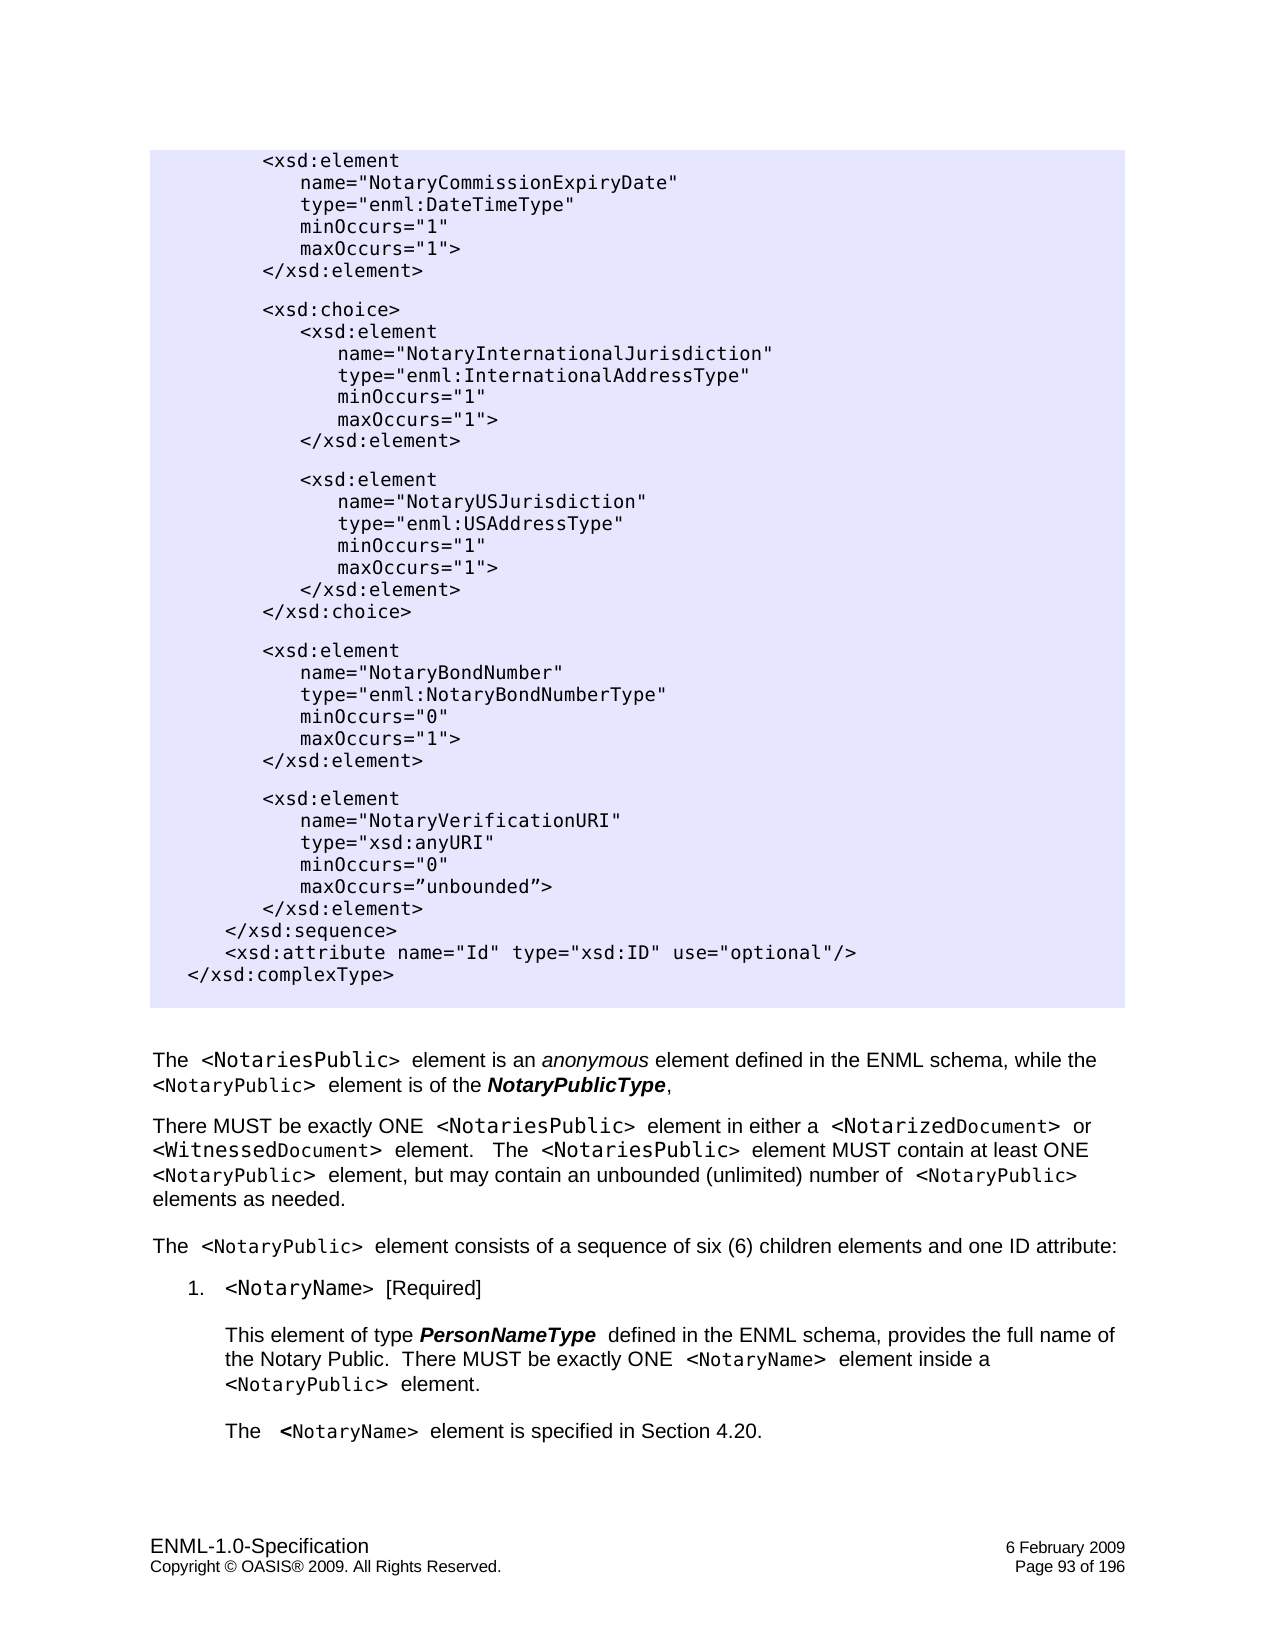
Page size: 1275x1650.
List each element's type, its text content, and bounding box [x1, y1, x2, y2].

text <xsd:choice> <xsd:element name="NotaryInternationalJurisdiction" type="enml:InternationalAddressType" minOccurs="1" maxOccurs="1"> </xsd:element> [150, 298, 1125, 452]
text <xsd:element name="NotaryUSJurisdiction" type="enml:USAddressType" minOccurs="1" maxOccurs="1"> </xsd:element> </xsd:choice> [150, 469, 1125, 623]
list <NotaryName> [Required] This element of type PersonNameType defined in the ENML schema, provides the full name of the Notary Public. There MUST be exactly ONE <NotaryName> element inside a <NotaryPublic> element. The <NotaryName> element is specified in Section 4.20. [187, 1275, 1125, 1444]
text There MUST be exactly ONE <NotariesPublic> element in either a <NotarizedDocument> or <WitnessedDocument> element. The <NotariesPublic> element MUST contain at least ONE <NotaryPublic> element, but may contain an unbounded (unlimited) number of <NotaryPublic> elements as needed. The <NotaryPublic> element consists of a sequence of six (6) children elements and one ID attribute: [152, 1114, 1125, 1259]
text <xsd:element name="NotaryVerificationURI" type="xsd:anyURI" minOccurs="0" maxOccurs=”unbounded”> </xsd:element> </xsd:sequence> <xsd:attribute name="Id" type="xsd:ID" use="optional"/> </xsd:complexType> [150, 788, 1125, 1008]
text <xsd:element name="NotaryBondNumber" type="enml:NotaryBondNumberType" minOccurs="0" maxOccurs="1"> </xsd:element> [150, 639, 1125, 771]
text <xsd:element name="NotaryCommissionExpiryDate" type="enml:DateTimeType" minOccurs="1" maxOccurs="1"> </xsd:element> [150, 150, 1125, 282]
text The <NotariesPublic> element is an anonymous element defined in the ENML schema, while the <NotaryPublic> element is of the NotaryPublicType, [152, 1024, 1125, 1097]
